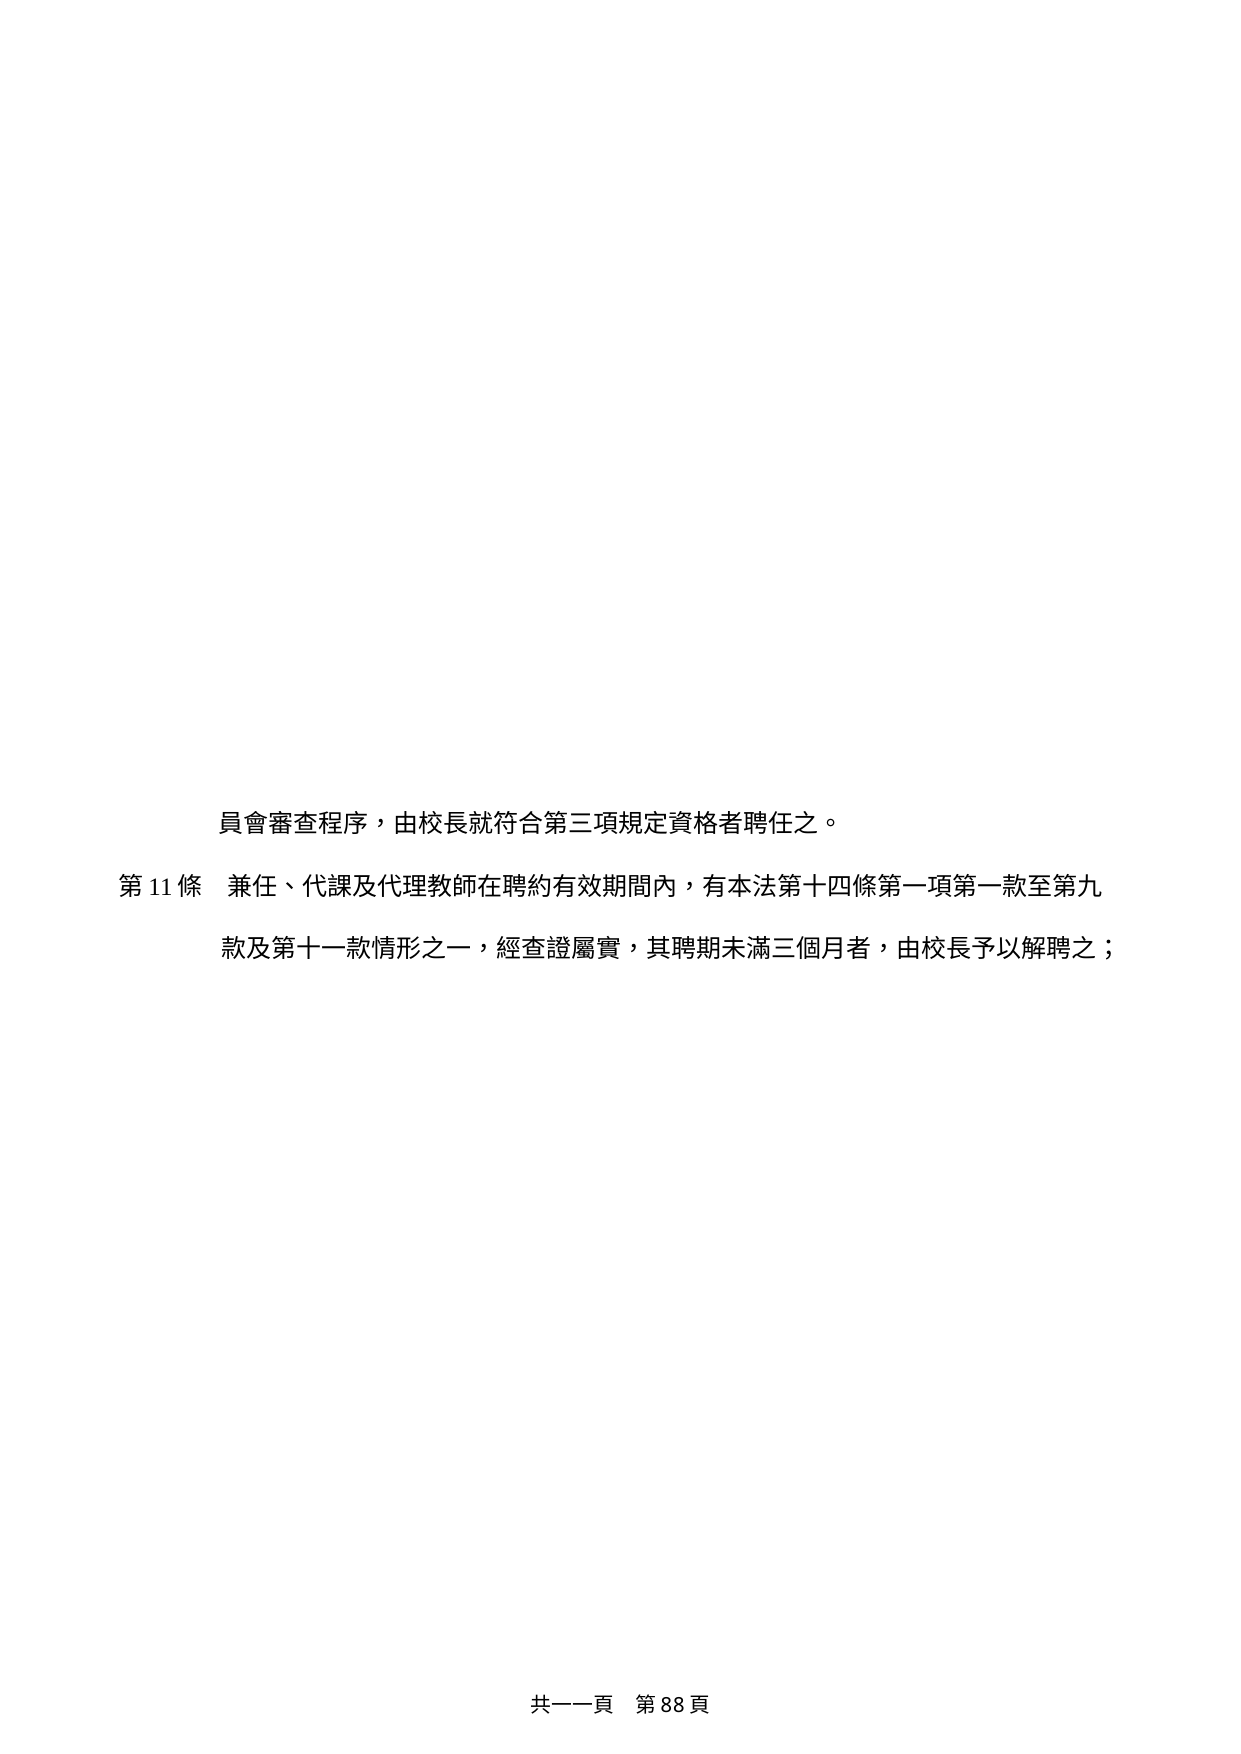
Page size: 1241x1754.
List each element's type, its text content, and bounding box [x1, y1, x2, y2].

text 員會審查程序，由校長就符合第三項規定資格者聘任之。 [118, 780, 1122, 842]
text 第11條 兼任、代課及代理教師在聘約有效期間內，有本法第十四條第一項第一款至第九款及第十一款情形之一，經查證屬實，其聘期未滿三個月者，由校長予以解聘之； [118, 842, 1122, 967]
